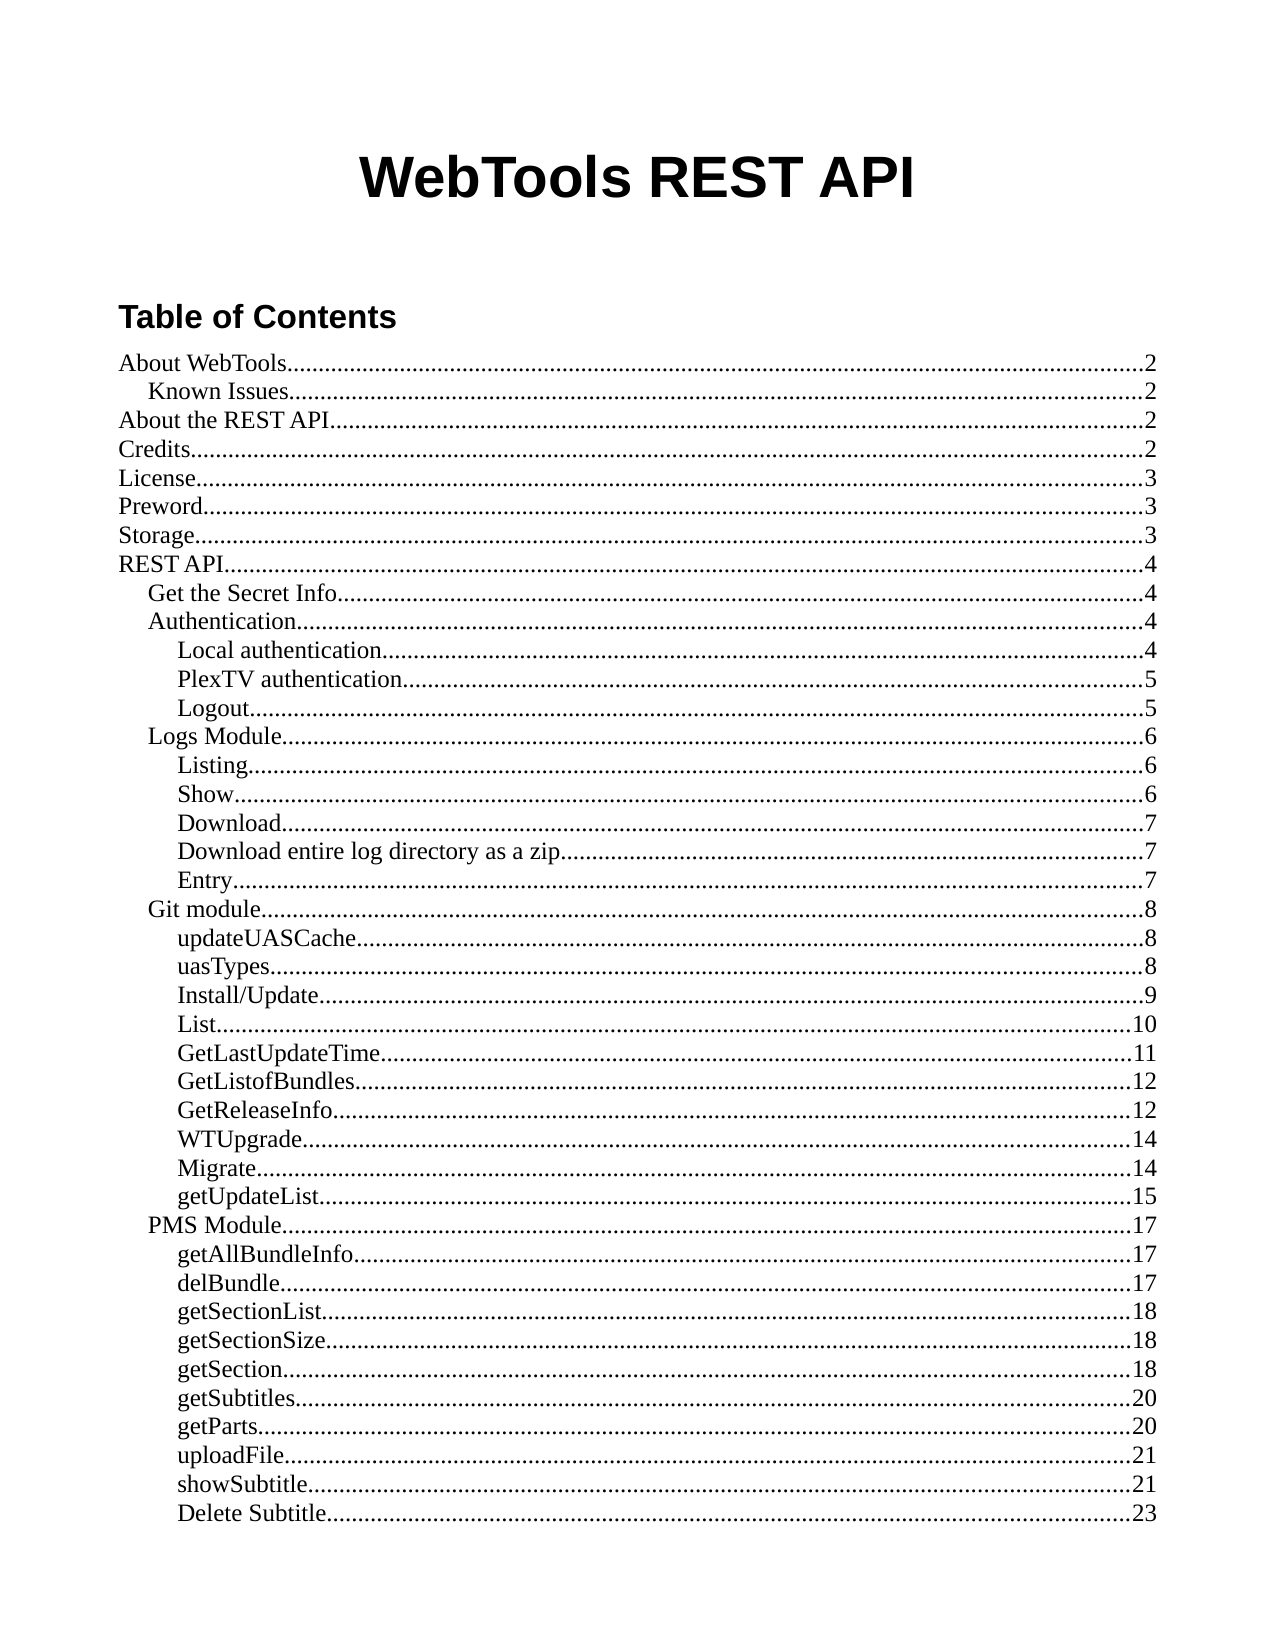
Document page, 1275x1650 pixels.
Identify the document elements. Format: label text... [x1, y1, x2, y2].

text getSectionList 18 [177, 1296, 1157, 1325]
text Credits 2 [118, 434, 1157, 463]
text uasTypes 8 [177, 951, 1157, 980]
text GetListofBundles 12 [177, 1066, 1157, 1095]
text getParts 20 [177, 1411, 1157, 1440]
text Download entire log directory as a zip 7 [177, 836, 1157, 865]
text getSectionSize 18 [177, 1325, 1157, 1354]
text Delete Subtitle 23 [177, 1498, 1157, 1526]
text GetLastUpdateTime 11 [177, 1038, 1157, 1066]
text Preword 3 [118, 491, 1157, 520]
text Known Issues 2 [148, 376, 1157, 405]
text Entry 7 [177, 865, 1157, 894]
text Authentication 4 [148, 606, 1157, 635]
text Show 6 [177, 779, 1157, 808]
text Local authentication 4 [177, 635, 1157, 664]
text PlexTV authentication 5 [177, 664, 1157, 693]
text Download 7 [177, 808, 1157, 836]
text GetReleaseInfo 12 [177, 1095, 1157, 1124]
text Migrate 14 [177, 1153, 1157, 1181]
text delBundle 17 [177, 1268, 1157, 1296]
text About the REST API 2 [118, 405, 1157, 434]
text Storage 3 [118, 520, 1157, 549]
text getSection 18 [177, 1354, 1157, 1383]
text uploadFile 21 [177, 1440, 1157, 1469]
text getSubtitles 20 [177, 1383, 1157, 1411]
text Logout 5 [177, 693, 1157, 721]
text Get the Secret Info 4 [148, 578, 1157, 606]
title WebTools REST API [118, 143, 1157, 210]
text REST API 4 [118, 549, 1157, 578]
text updateUASCache 8 [177, 923, 1157, 951]
text PMS Module 17 [148, 1210, 1157, 1239]
text WTUpgrade 14 [177, 1124, 1157, 1153]
text getAllBundleInfo 17 [177, 1239, 1157, 1268]
text License 3 [118, 463, 1157, 491]
text Install/Update 9 [177, 980, 1157, 1009]
text Listing 6 [177, 750, 1157, 779]
text getUpdateList 15 [177, 1181, 1157, 1210]
text List 10 [177, 1009, 1157, 1038]
text About WebTools 2 [118, 348, 1157, 376]
subtitle Table of Contents [118, 297, 1157, 335]
text Logs Module 6 [148, 721, 1157, 750]
text showSubtitle 21 [177, 1469, 1157, 1498]
text Git module 8 [148, 894, 1157, 923]
